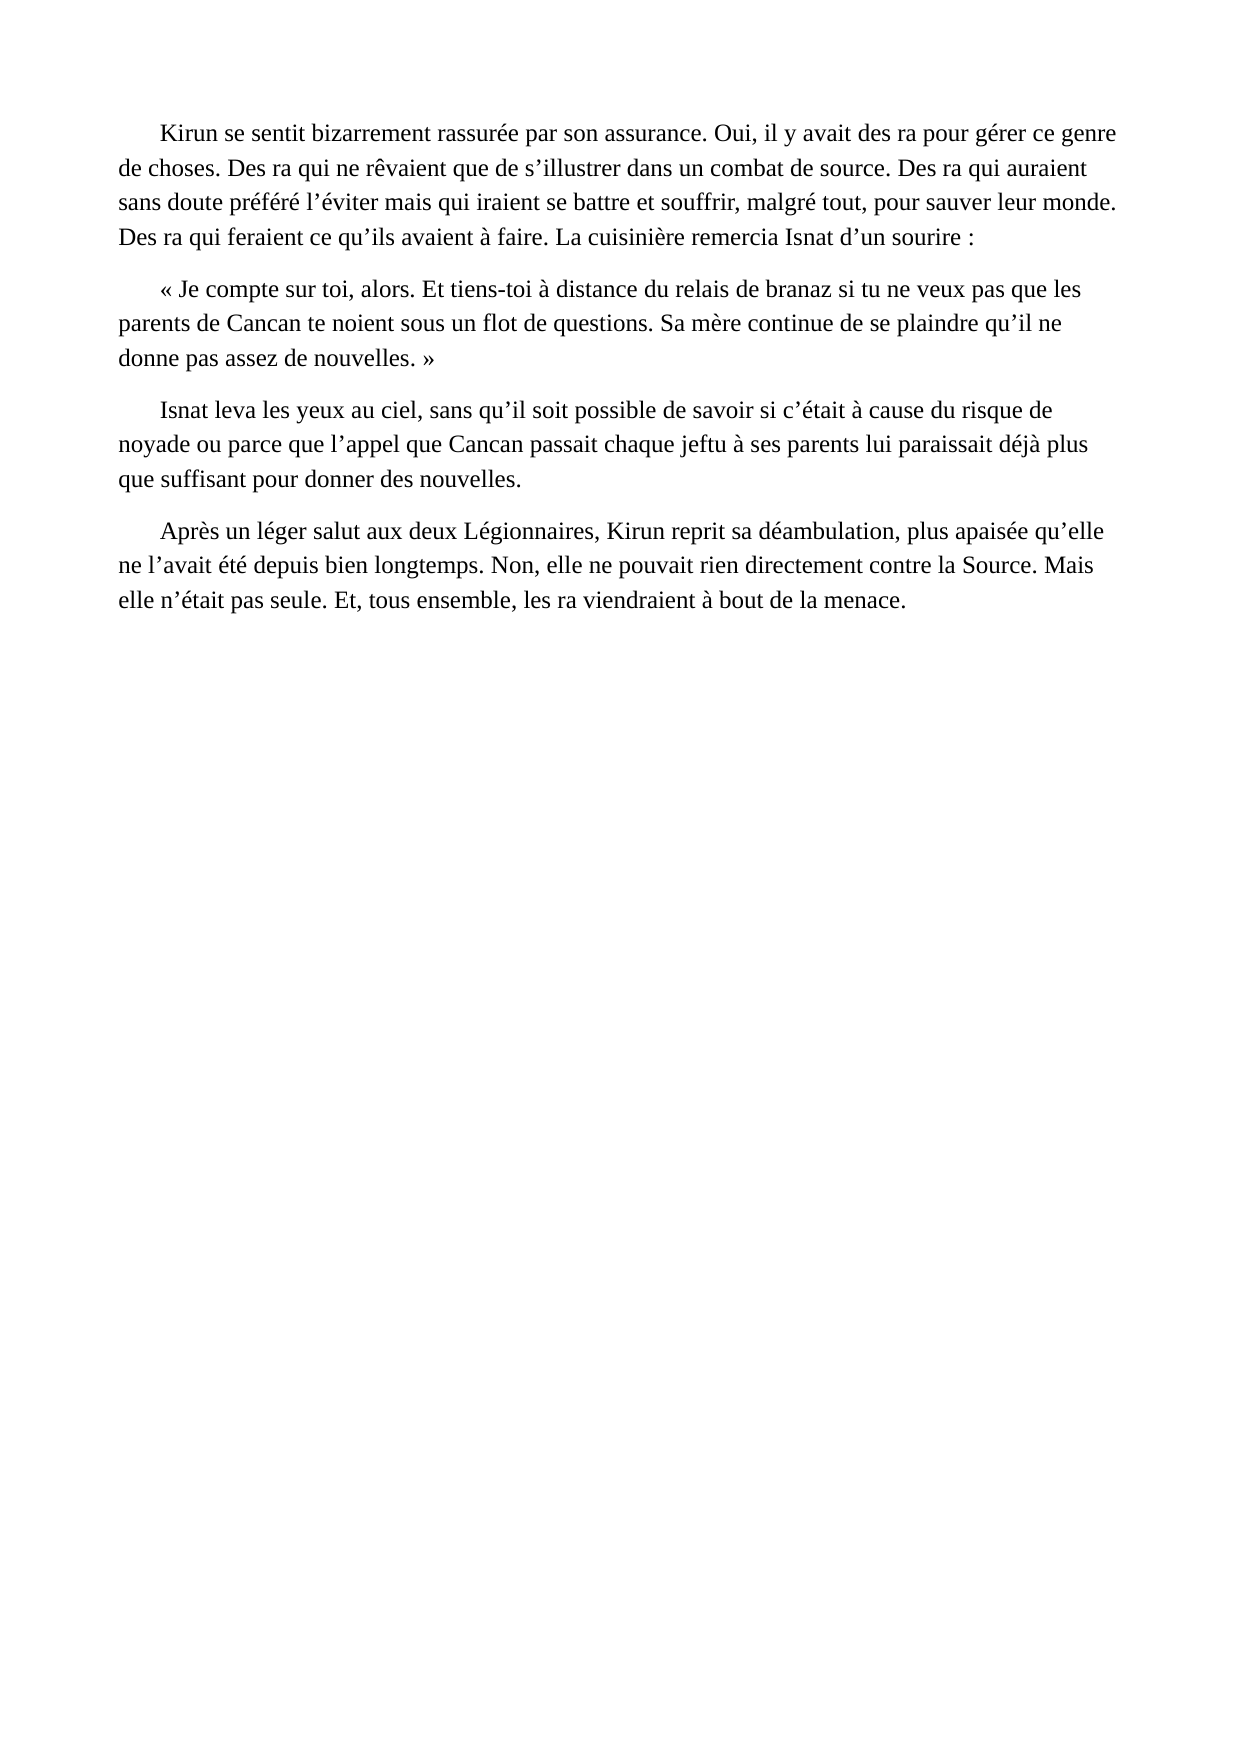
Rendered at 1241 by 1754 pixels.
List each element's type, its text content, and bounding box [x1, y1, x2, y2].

text Après un léger salut aux deux Légionnaires, Kirun reprit sa déambulation, plus apaisée qu’elle ne l’avait été depuis bien longtemps. Non, elle ne pouvait rien directement contre la Source. Mais elle n’était pas seule. Et, tous ensemble, les ra viendraient à bout de la menace. [118, 516, 1122, 614]
text Isnat leva les yeux au ciel, sans qu’il soit possible de savoir si c’était à cause du risque de noyade ou parce que l’appel que Cancan passait chaque jeftu à ses parents lui paraissait déjà plus que suffisant pour donner des nouvelles. [118, 395, 1122, 493]
text Kirun se sentit bizarrement rassurée par son assurance. Oui, il y avait des ra pour gérer ce genre de choses. Des ra qui ne rêvaient que de s’illustrer dans un combat de source. Des ra qui auraient sans doute préféré l’éviter mais qui iraient se battre et souffrir, malgré tout, pour sauver leur monde. Des ra qui feraient ce qu’ils avaient à faire. La cuisinière remercia Isnat d’un sourire : [118, 118, 1122, 250]
text « Je compte sur toi, alors. Et tiens-toi à distance du relais de branaz si tu ne veux pas que les parents de Cancan te noient sous un flot de questions. Sa mère continue de se plaindre qu’il ne donne pas assez de nouvelles. » [118, 274, 1122, 371]
